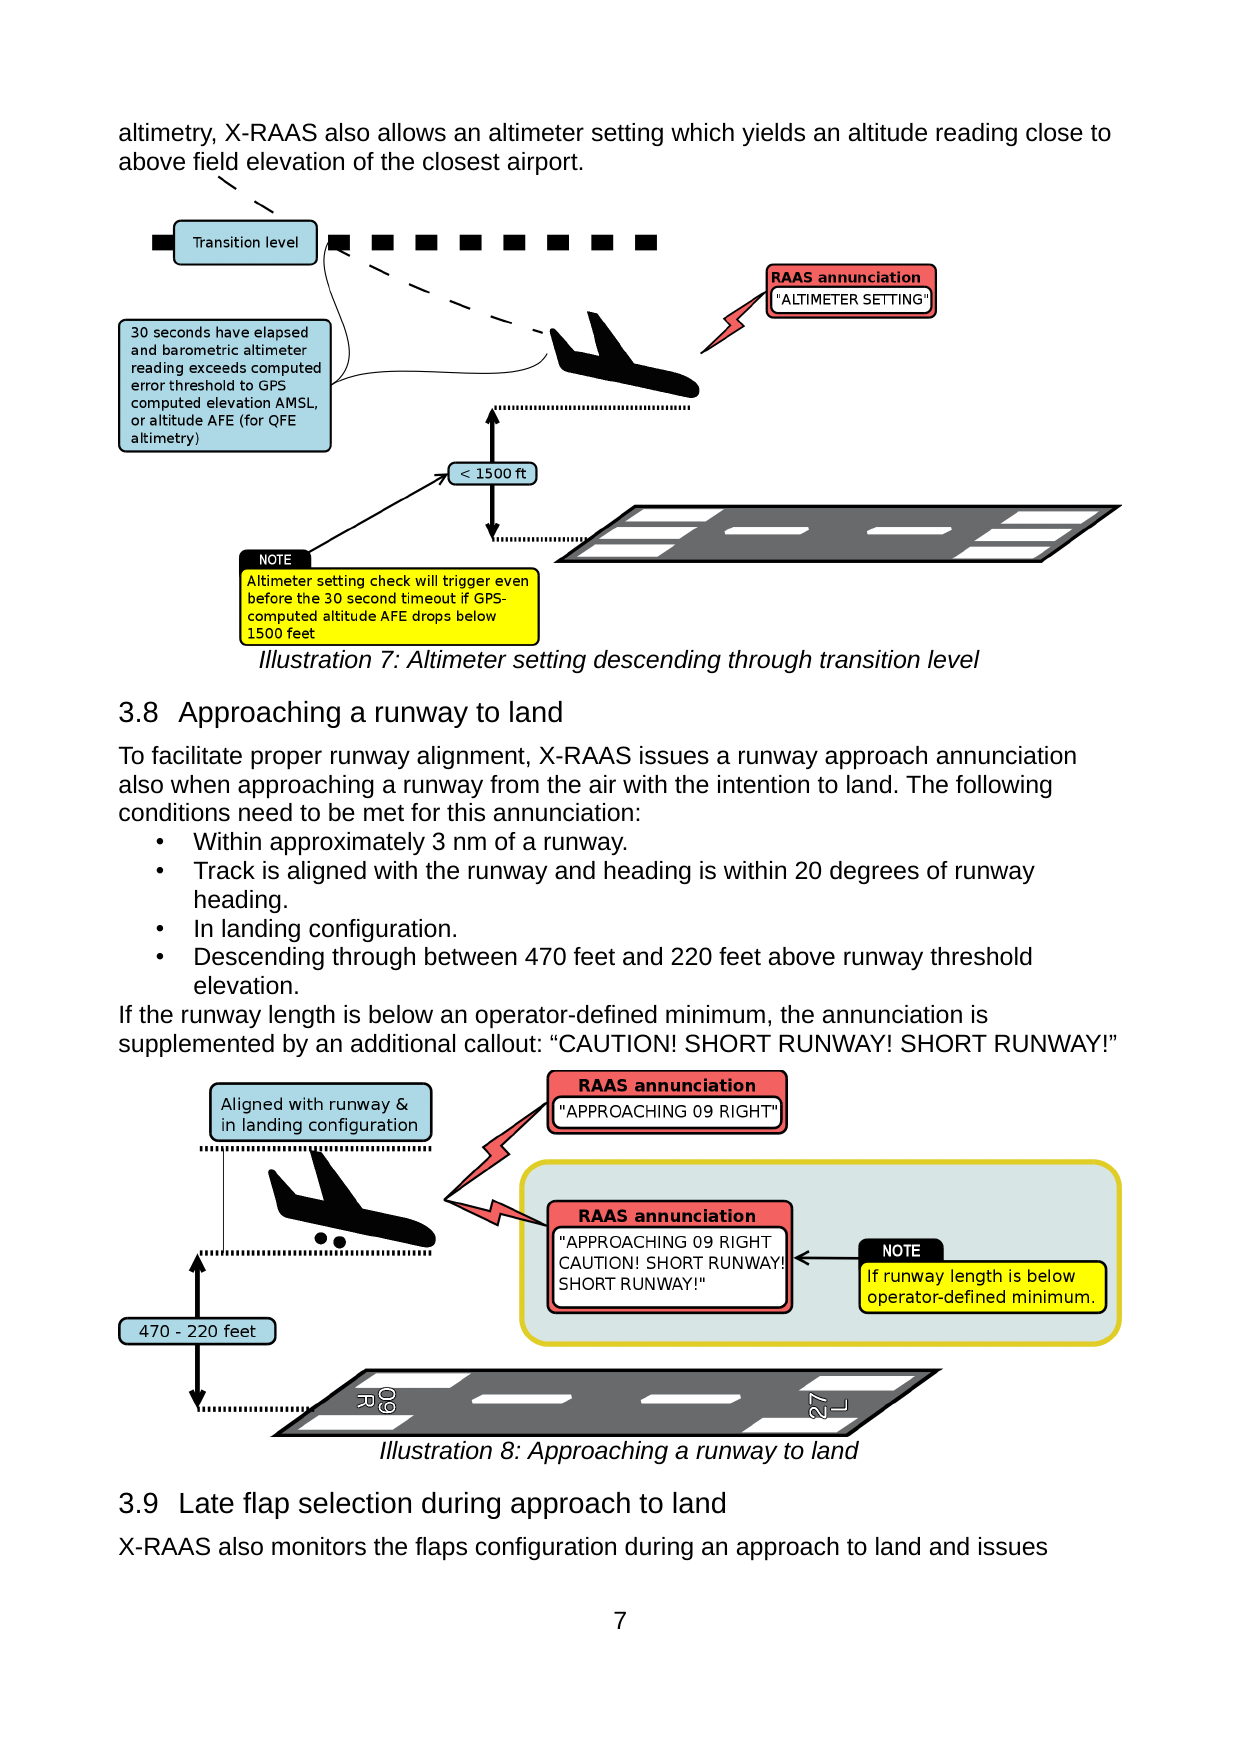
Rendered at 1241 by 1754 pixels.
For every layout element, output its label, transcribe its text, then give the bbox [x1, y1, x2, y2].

list Track is aligned with the runway and heading is within 20 degrees of runway heading. [156, 856, 1122, 913]
list In landing configuration. [156, 913, 1122, 942]
text altimetry, X-RAAS also allows an altimeter setting which yields an altitude reading close to above field elevation of the closest airport. [118, 118, 1122, 175]
subtitle Late flap selection during approach to land [118, 1486, 1122, 1519]
picture [118, 175, 1123, 646]
subtitle Approaching a runway to land [118, 695, 1122, 728]
text If the runway length is below an operator-defined minimum, the annunciation is supplemented by an additional callout: “CAUTION! SHORT RUNWAY! SHORT RUNWAY!” [118, 1000, 1122, 1057]
text Illustration 8: Approaching a runway to land [118, 1437, 1122, 1465]
picture [118, 1070, 1123, 1437]
text To facilitate proper runway alignment, X-RAAS issues a runway approach annunciation also when approaching a runway from the air with the intention to land. The following conditions need to be met for this annunciation: [118, 741, 1122, 827]
list Within approximately 3 nm of a runway. [156, 827, 1122, 856]
text Illustration 7: Altimeter setting descending through transition level [118, 646, 1122, 674]
list Descending through between 470 feet and 220 feet above runway threshold elevation. [156, 942, 1122, 1000]
text X-RAAS also monitors the flaps configuration during an approach to land and issues [118, 1532, 1122, 1561]
